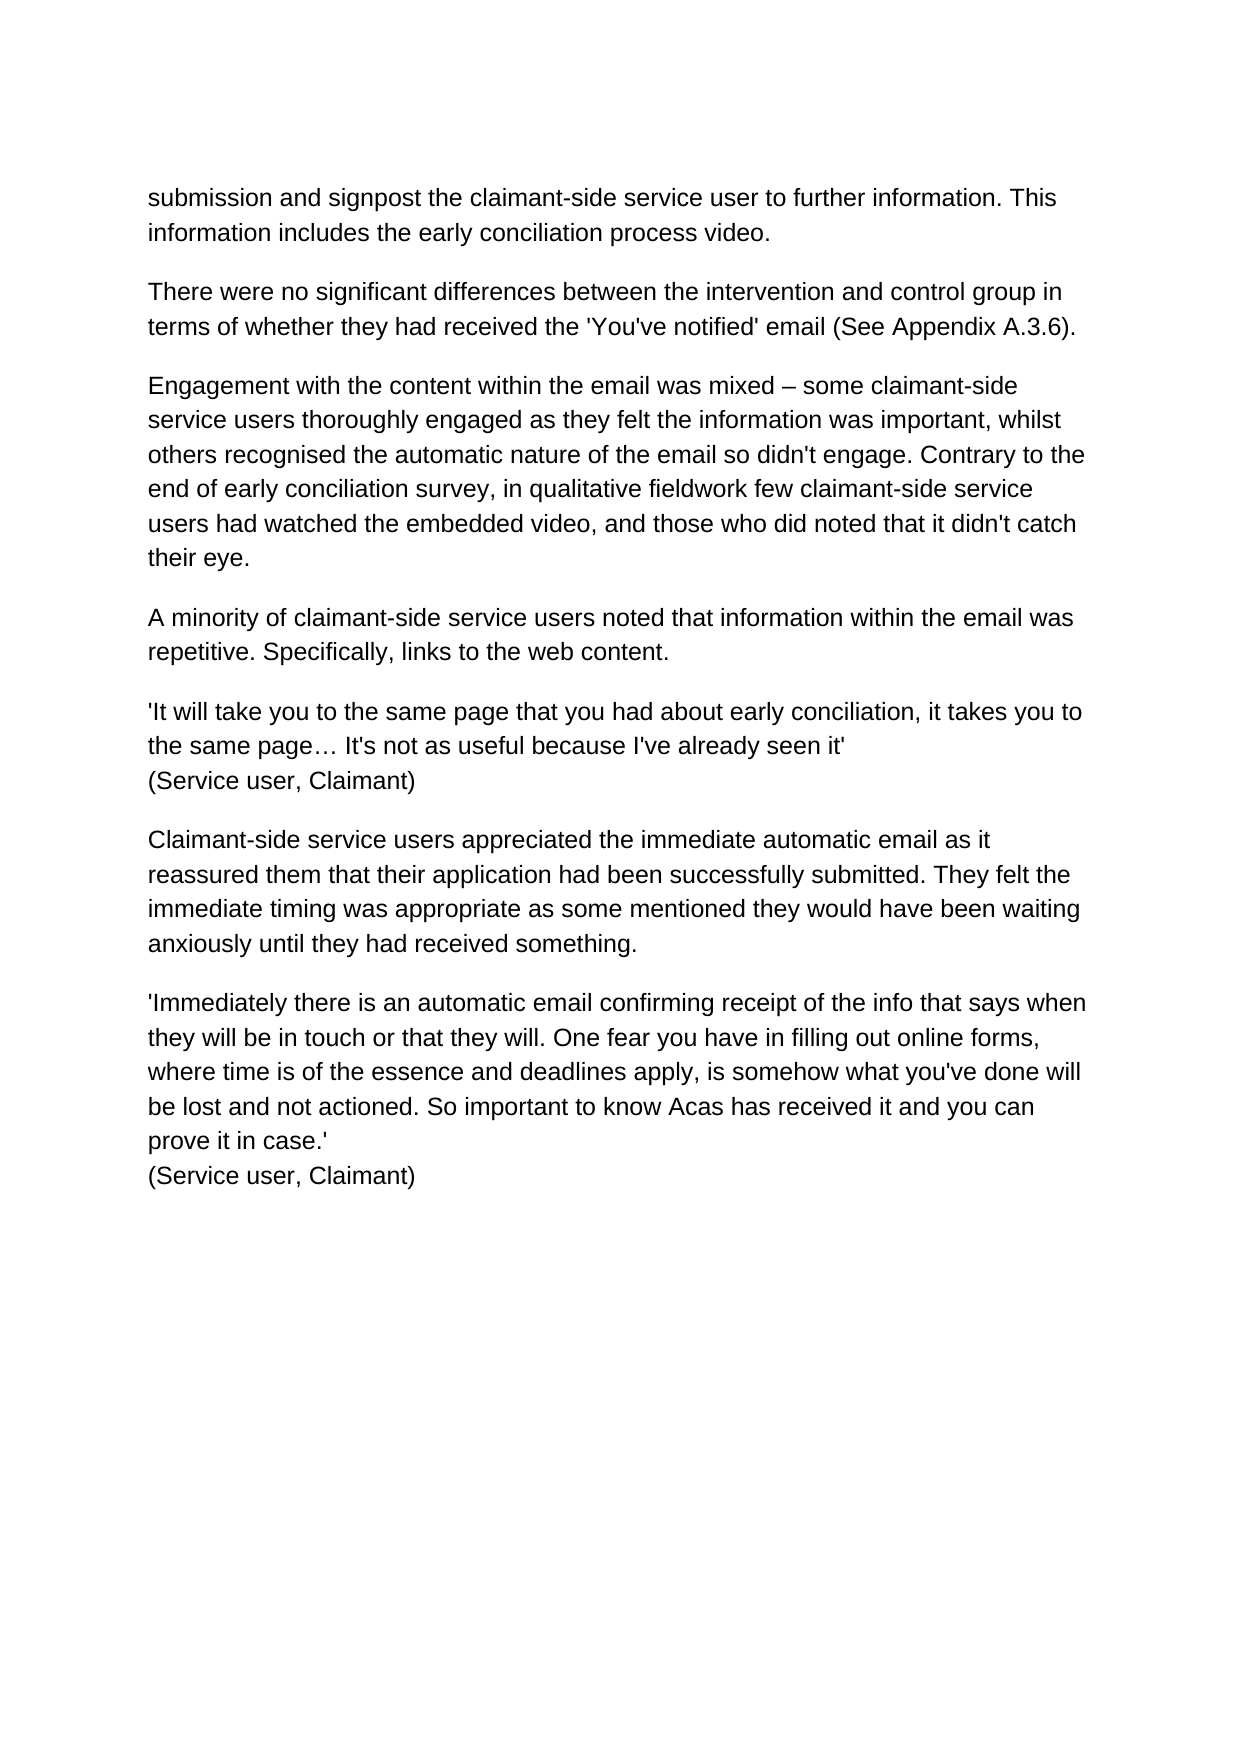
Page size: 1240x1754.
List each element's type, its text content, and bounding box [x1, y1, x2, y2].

text Engagement with the content within the email was mixed – some claimant-side service users thoroughly engaged as they felt the information was important, whilst others recognised the automatic nature of the email so didn't engage. Contrary to the end of early conciliation survey, in qualitative fieldwork few claimant-side service users had watched the embedded video, and those who did noted that it didn't catch their eye. [148, 371, 1092, 572]
text A minority of claimant-side service users noted that information within the email was repetitive. Specifically, links to the web content. [148, 603, 1092, 666]
text Claimant-side service users appreciated the immediate automatic email as it reassured them that their application had been successfully submitted. They felt the immediate timing was appropriate as some mentioned they would have been waiting anxiously until they had received something. [148, 825, 1092, 957]
text 'It will take you to the same page that you had about early conciliation, it takes you to the same page… It's not as useful because I've already seen it' (Service user, Claimant) [148, 697, 1092, 794]
text There were no significant differences between the intervention and control group in terms of whether they had received the 'You've notified' email (See Appendix A.3.6). [148, 277, 1092, 340]
text 'Immediately there is an automatic email confirming receipt of the info that says when they will be in touch or that they will. One fear you have in filling out online forms, where time is of the essence and deadlines apply, is somehow what you've done will be lost and not actioned. So important to know Acas has received it and you can prove it in case.' (Service user, Claimant) [148, 988, 1092, 1189]
text submission and signpost the claimant-side service user to further information. This information includes the early conciliation process video. [148, 183, 1092, 246]
